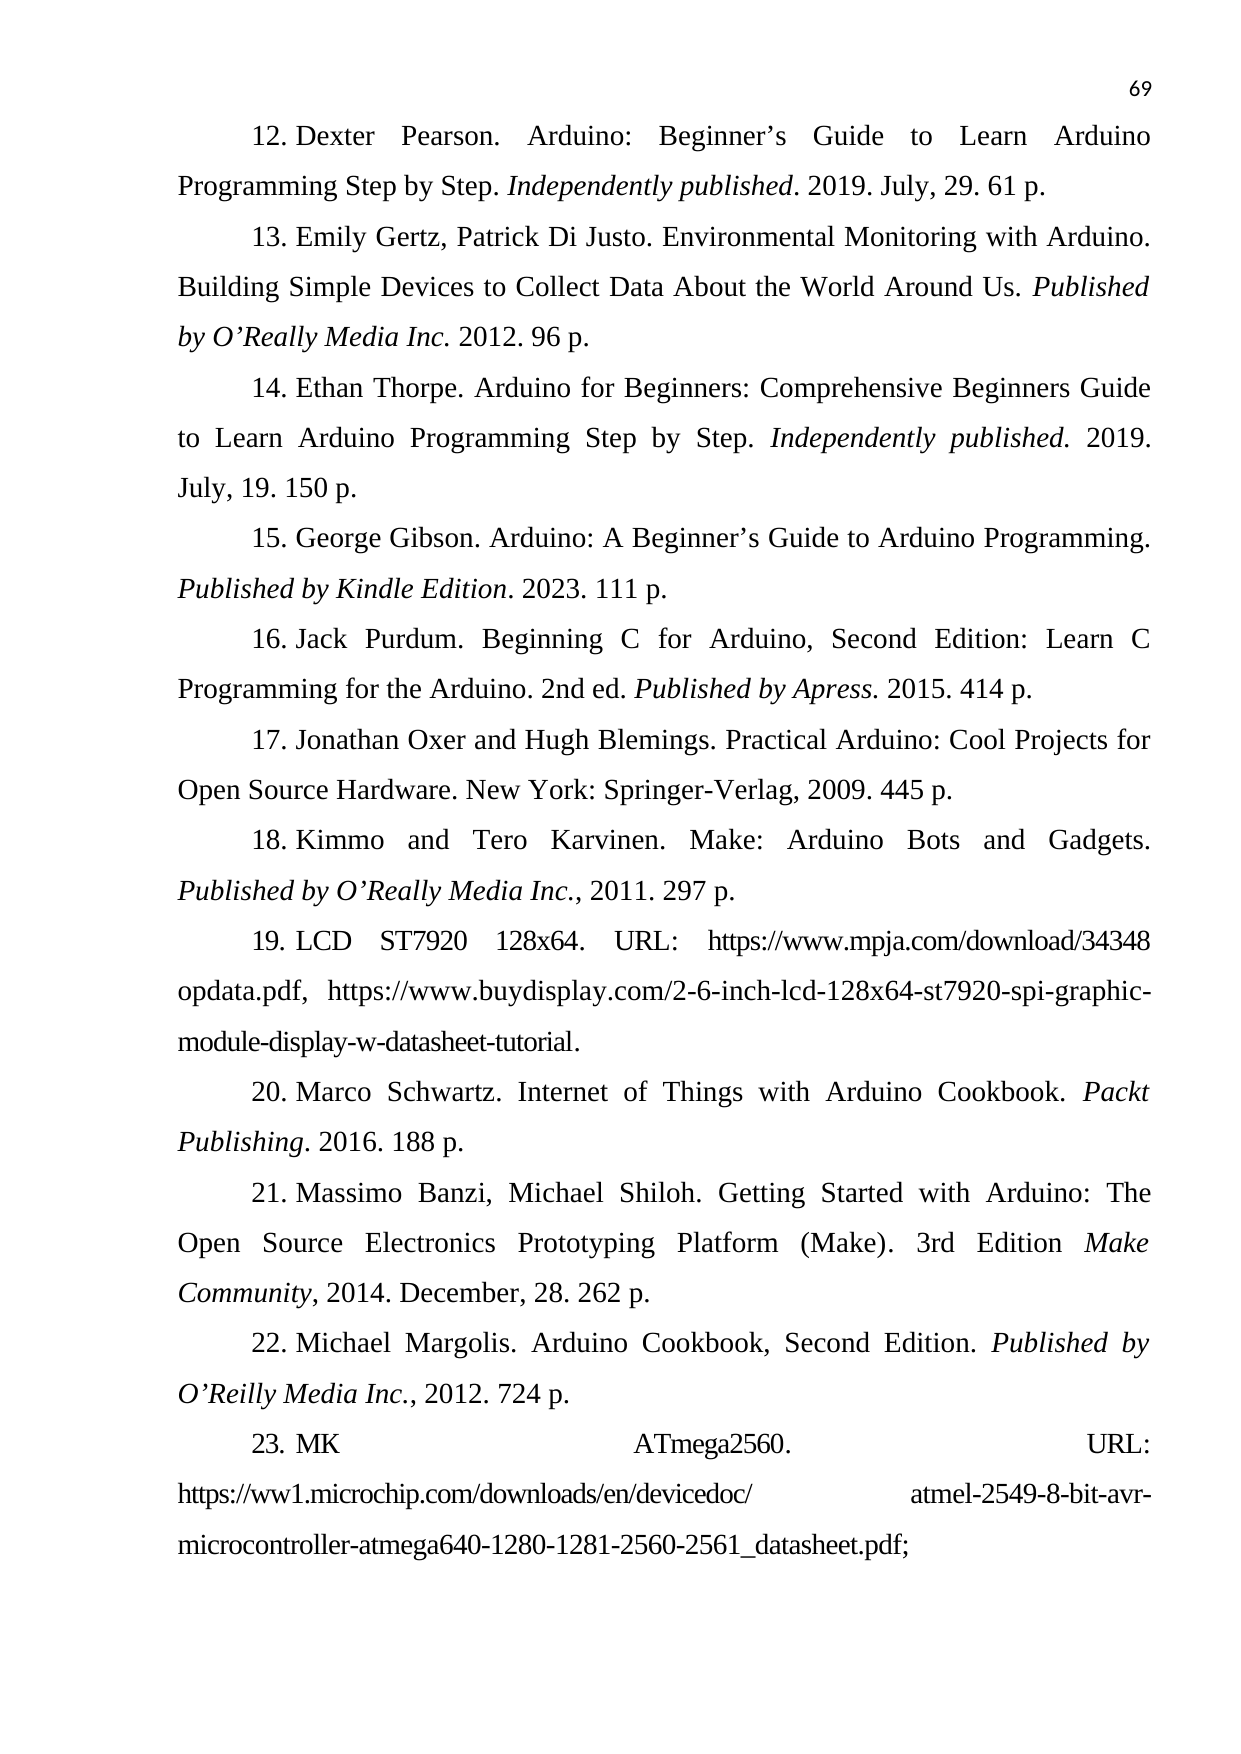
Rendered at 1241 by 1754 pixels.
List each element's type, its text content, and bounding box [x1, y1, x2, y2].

list Ethan Thorpe. Arduino for Beginners: Comprehensive Beginners Guide to Learn Arduino Programming Step by Step. Independently published. 2019. July, 19. 150 p. [177, 370, 1152, 504]
list Marco Schwartz. Internet of Things with Arduino Cookbook. Packt Publishing. 2016. 188 p. [177, 1074, 1152, 1158]
list Jonathan Oxer and Hugh Blemings. Practical Arduino: Cool Projects for Open Source Hardware. New York: Springer-Verlag, 2009. 445 p. [177, 722, 1152, 806]
list Dexter Pearson. Arduino: Beginner’s Guide to Learn Arduino Programming Step by Step. Independently published. 2019. July, 29. 61 p. [177, 118, 1152, 202]
list Michael Margolis. Arduino Cookbook, Second Edition. Published by O’Reilly Media Inc., 2012. 724 p. [177, 1326, 1152, 1409]
list Kimmo and Tero Karvinen. Make: Arduino Bots and Gadgets. Published by O’Really Media Inc., 2011. 297 p. [177, 822, 1152, 906]
list George Gibson. Arduino: A Beginner’s Guide to Arduino Programming. Published by Kindle Edition. 2023. 111 p. [177, 521, 1152, 604]
list Jack Purdum. Beginning C for Arduino, Second Edition: Learn C Programming for the Arduino. 2nd ed. Published by Apress. 2015. 414 p. [177, 621, 1152, 705]
list МК ATmega2560. URL: https://ww1.microchip.com/downloads/en/devicedoc/ atmel-2549-8-bit-avr-microcontroller-atmega640-1280-1281-2560-2561_datasheet.pdf; [177, 1426, 1152, 1560]
list Massimo Banzi, Michael Shiloh. Getting Started with Arduino: The Open Source Electronics Prototyping Platform (Make). 3rd Edition Make Community, 2014. December, 28. 262 p. [177, 1175, 1152, 1309]
list Emily Gertz, Patrick Di Justo. Environmental Monitoring with Arduino. Building Simple Devices to Collect Data About the World Around Us. Published by O’Really Media Inc. 2012. 96 p. [177, 219, 1152, 353]
list LCD ST7920 128x64. URL: https://www.mpja.com/download/34348 opdata.pdf, https://www.buydisplay.com/2-6-inch-lcd-128x64-st7920-spi-graphic-module-display-w-datasheet-tutorial. [177, 923, 1152, 1057]
